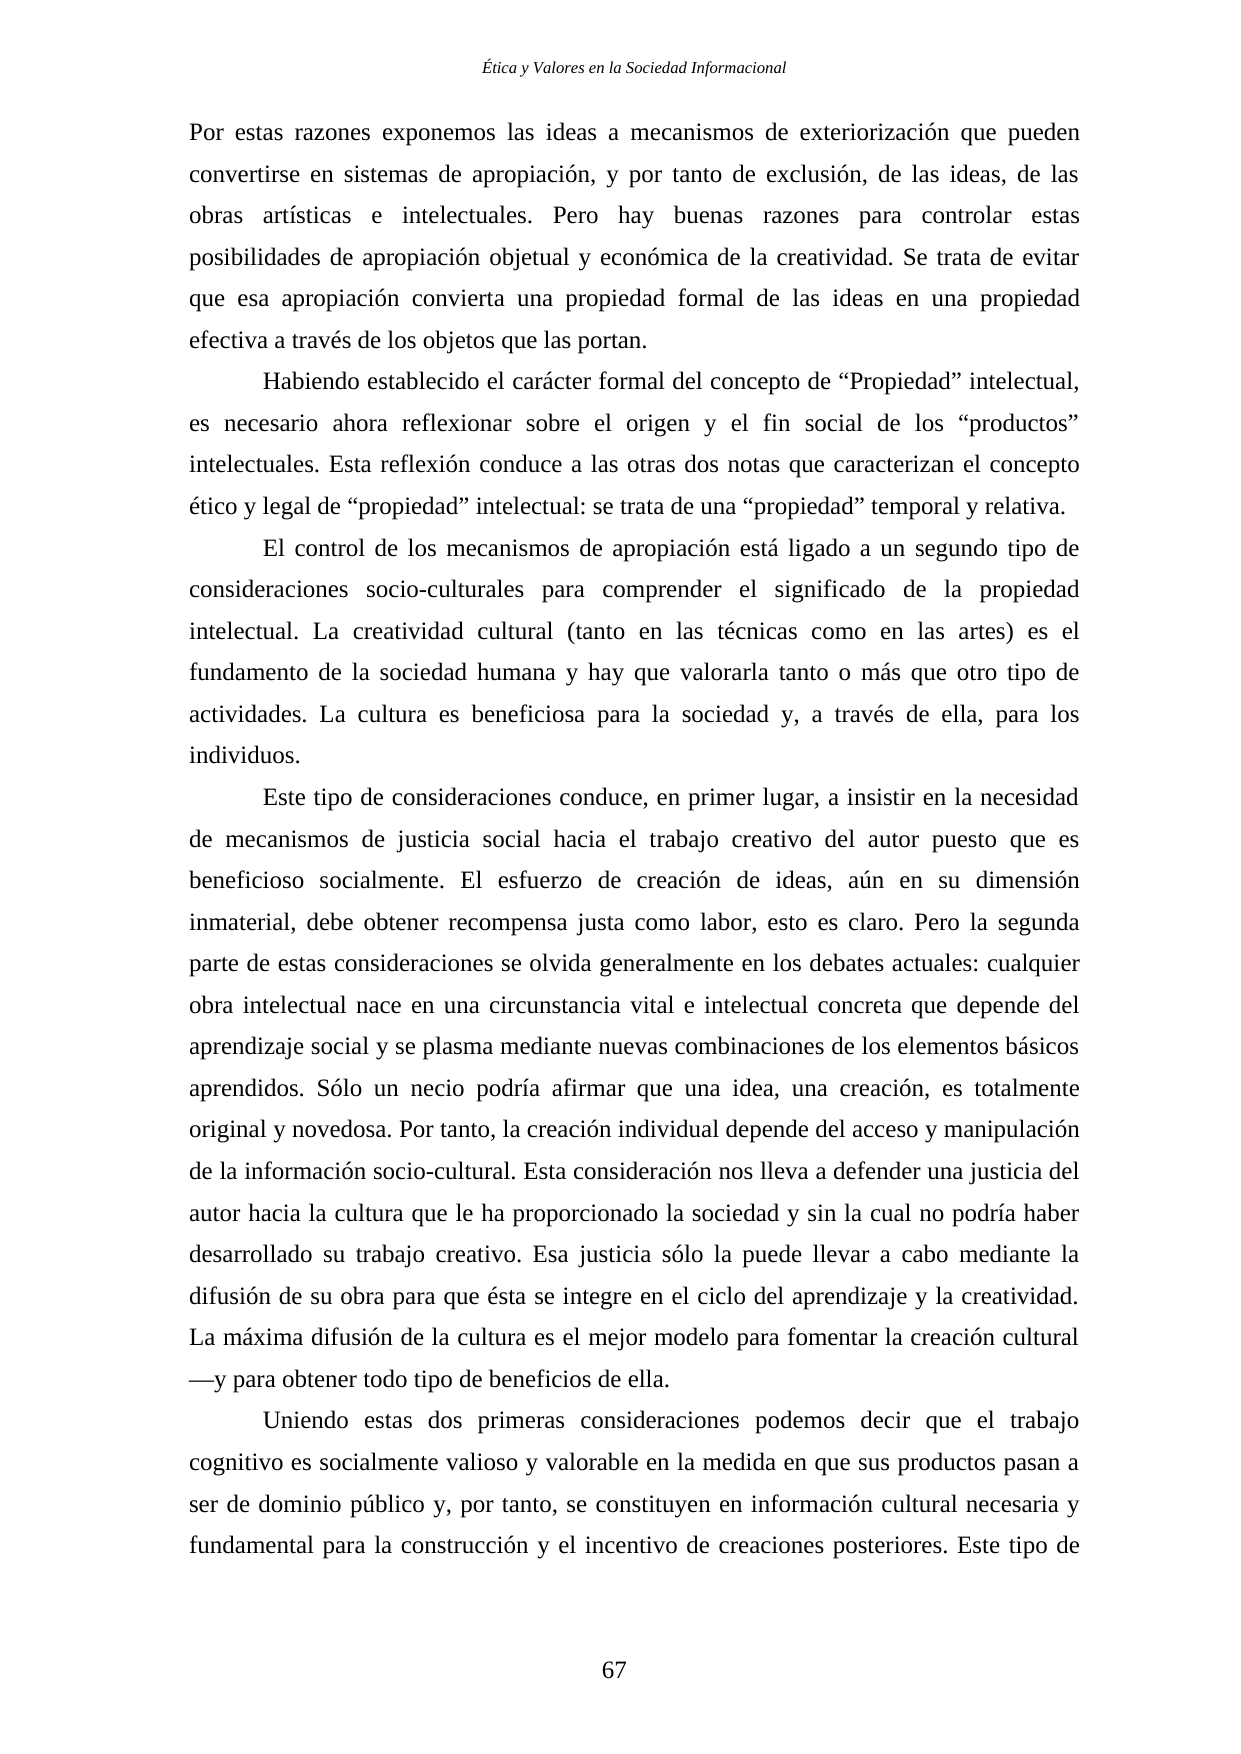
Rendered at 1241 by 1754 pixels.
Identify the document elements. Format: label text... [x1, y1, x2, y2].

text Este tipo de consideraciones conduce, en primer lugar, a insistir en la necesidad de mecanismos de justicia social hacia el trabajo creativo del autor puesto que es beneficioso socialmente. El esfuerzo de creación de ideas, aún en su dimensión inmaterial, debe obtener recompensa justa como labor, esto es claro. Pero la segunda parte de estas consideraciones se olvida generalmente en los debates actuales: cualquier obra intelectual nace en una circunstancia vital e intelectual concreta que depende del aprendizaje social y se plasma mediante nuevas combinaciones de los elementos básicos aprendidos. Sólo un necio podría afirmar que una idea, una creación, es totalmente original y novedosa. Por tanto, la creación individual depende del acceso y manipulación de la información socio-cultural. Esta consideración nos lleva a defender una justicia del autor hacia la cultura que le ha proporcionado la sociedad y sin la cual no podría haber desarrollado su trabajo creativo. Esa justicia sólo la puede llevar a cabo mediante la difusión de su obra para que ésta se integre en el ciclo del aprendizaje y la creatividad. La máxima difusión de la cultura es el mejor modelo para fomentar la creación cultural —y para obtener todo tipo de beneficios de ella. [189, 783, 1081, 1393]
text Uniendo estas dos primeras consideraciones podemos decir que el trabajo cognitivo es socialmente valioso y valorable en la medida en que sus productos pasan a ser de dominio público y, por tanto, se constituyen en información cultural necesaria y fundamental para la construcción y el incentivo de creaciones posteriores. Este tipo de [189, 1407, 1081, 1559]
text Por estas razones exponemos las ideas a mecanismos de exteriorización que pueden convertirse en sistemas de apropiación, y por tanto de exclusión, de las ideas, de las obras artísticas e intelectuales. Pero hay buenas razones para controlar estas posibilidades de apropiación objetual y económica de la creatividad. Se trata de evitar que esa apropiación convierta una propiedad formal de las ideas en una propiedad efectiva a través de los objetos que las portan. [189, 118, 1081, 354]
text Habiendo establecido el carácter formal del concepto de “Propiedad” intelectual, es necesario ahora reflexionar sobre el origen y el fin social de los “productos” intelectuales. Esta reflexión conduce a las otras dos notas que caracterizan el concepto ético y legal de “propiedad” intelectual: se trata de una “propiedad” temporal y relativa. [189, 367, 1081, 520]
text El control de los mecanismos de apropiación está ligado a un segundo tipo de consideraciones socio-culturales para comprender el significado de la propiedad intelectual. La creatividad cultural (tanto en las técnicas como en las artes) es el fundamento de la sociedad humana y hay que valorarla tanto o más que otro tipo de actividades. La cultura es beneficiosa para la sociedad y, a través de ella, para los individuos. [189, 534, 1081, 769]
